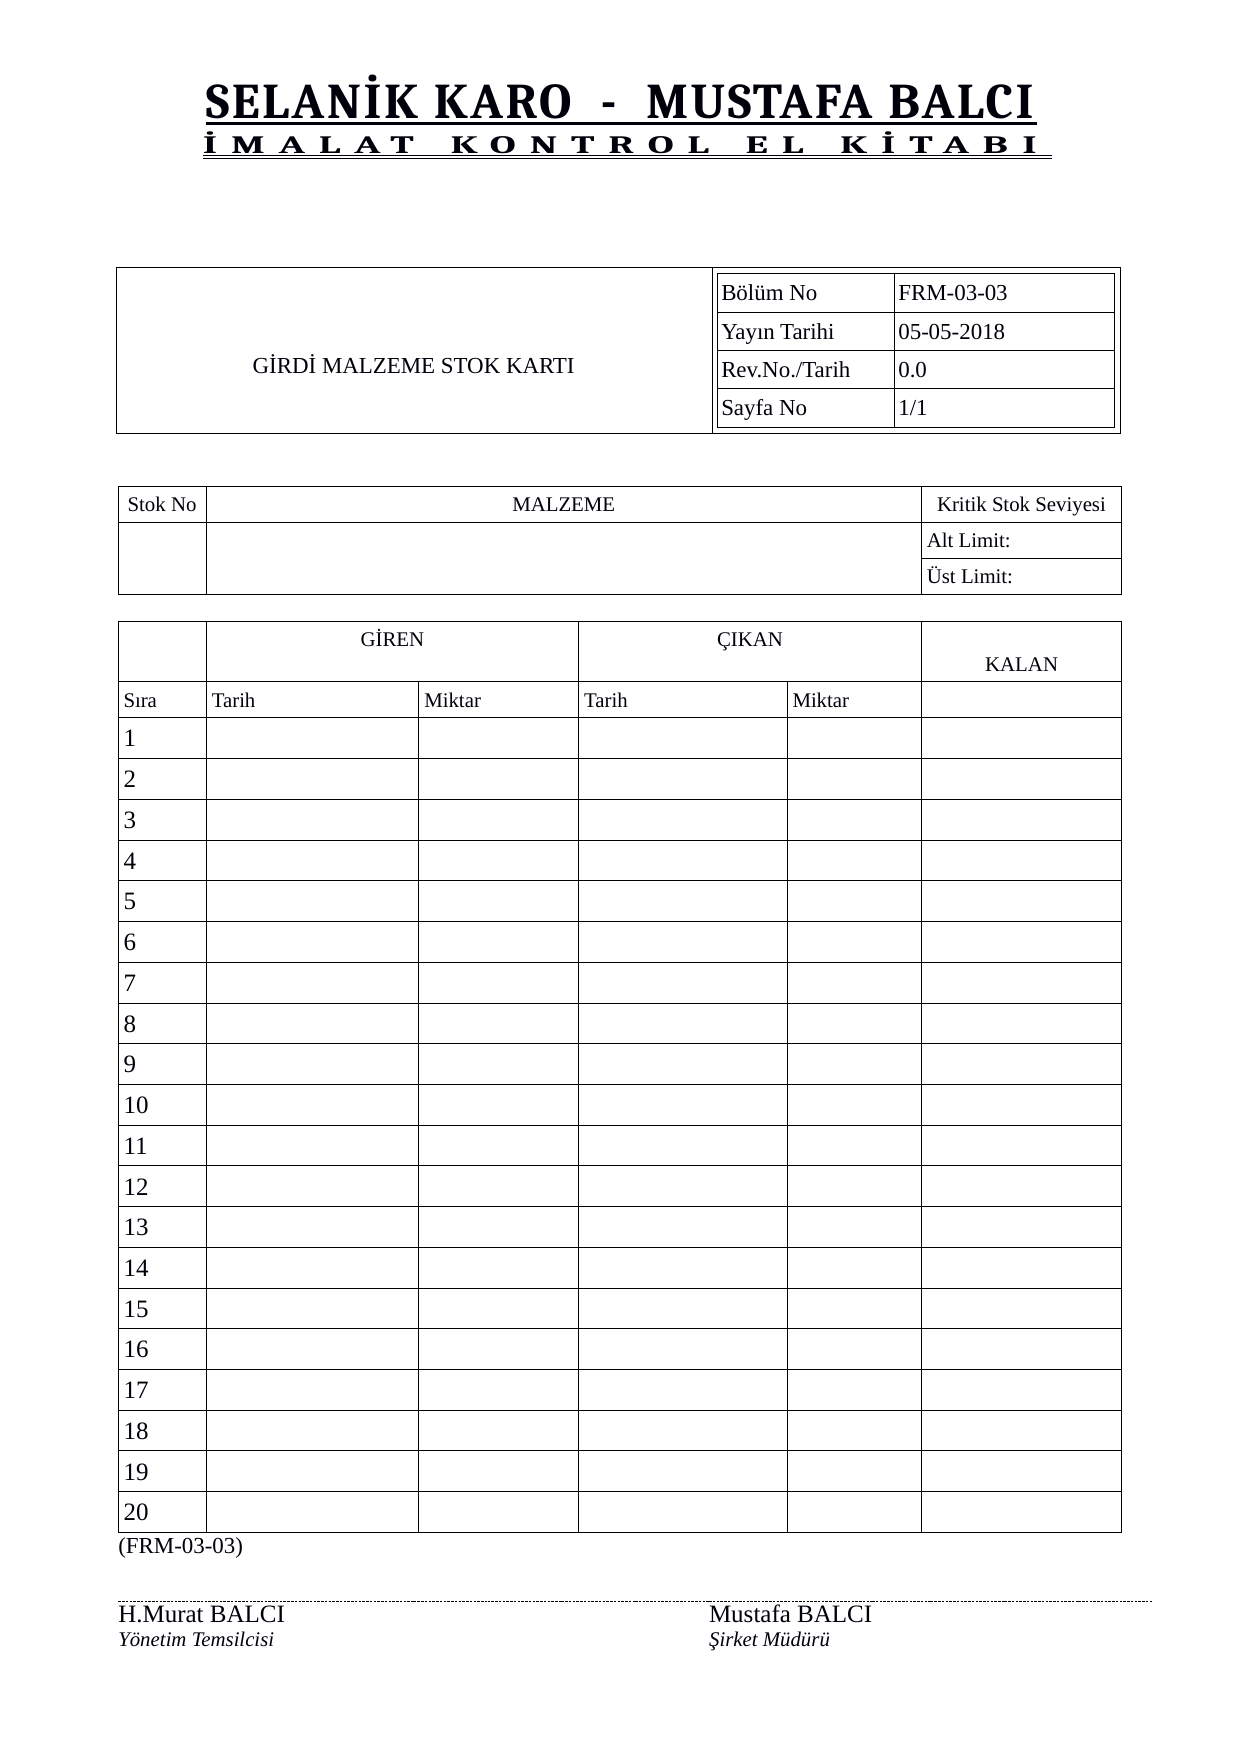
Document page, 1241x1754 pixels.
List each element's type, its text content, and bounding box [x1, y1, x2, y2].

table_cell Sıra [119, 682, 206, 717]
table_cell [579, 1329, 787, 1369]
table_cell [788, 1126, 921, 1165]
table_cell [788, 800, 921, 839]
table_cell [419, 1248, 578, 1287]
table_header [119, 622, 206, 681]
table_cell [922, 1044, 1121, 1084]
table_cell 20 [119, 1492, 206, 1532]
table_cell Yayın Tarihi [718, 313, 894, 350]
table_cell [788, 1411, 921, 1450]
table_cell 17 [119, 1370, 206, 1410]
table_cell [788, 1492, 921, 1532]
table_cell [579, 1004, 787, 1043]
table_cell 3 [119, 800, 206, 839]
table_header GİRDİ MALZEME STOK KARTI [117, 268, 712, 433]
table_cell [579, 1085, 787, 1124]
table_cell [788, 922, 921, 962]
table_cell [207, 1004, 418, 1043]
table_cell 4 [119, 841, 206, 880]
table_cell [419, 759, 578, 799]
table_cell 13 [119, 1207, 206, 1247]
table_cell Miktar [419, 682, 578, 717]
table_cell Üst Limit: [922, 559, 1121, 594]
table_cell [579, 963, 787, 1002]
table_cell [419, 800, 578, 839]
table_cell [419, 881, 578, 921]
table_cell [579, 1492, 787, 1532]
table_cell [788, 1004, 921, 1043]
table_cell 16 [119, 1329, 206, 1369]
table_cell [207, 1329, 418, 1369]
table_cell 14 [119, 1248, 206, 1287]
table_cell [207, 1370, 418, 1410]
table_cell [419, 1329, 578, 1369]
table_cell 11 [119, 1126, 206, 1165]
table_cell [419, 1085, 578, 1124]
table_cell [579, 1370, 787, 1410]
table_cell [579, 1207, 787, 1247]
table_cell [419, 1289, 578, 1328]
table_cell [922, 881, 1121, 921]
table_cell [788, 718, 921, 758]
table_cell [207, 881, 418, 921]
table_cell [579, 1451, 787, 1491]
table_cell [579, 1248, 787, 1287]
table_cell [207, 1492, 418, 1532]
table_cell [788, 759, 921, 799]
table_cell [207, 523, 921, 594]
table_header MALZEME [207, 487, 921, 522]
table_cell Tarih [207, 682, 418, 717]
table_cell [207, 922, 418, 962]
table_cell [922, 841, 1121, 880]
table_cell [788, 1289, 921, 1328]
table_cell [419, 963, 578, 1002]
table_cell [788, 1085, 921, 1124]
table_cell [419, 1166, 578, 1206]
table_cell [207, 759, 418, 799]
table_cell [419, 1411, 578, 1450]
table_cell [419, 922, 578, 962]
table_cell [207, 1451, 418, 1491]
table_cell [419, 1451, 578, 1491]
table_cell Miktar [788, 682, 921, 717]
table_cell Sayfa No [718, 389, 894, 427]
table_cell [419, 1004, 578, 1043]
table_header Bölüm No [718, 274, 894, 312]
table_cell [922, 1411, 1121, 1450]
table_cell [922, 1207, 1121, 1247]
table_cell [419, 1492, 578, 1532]
table_cell [207, 1044, 418, 1084]
table_cell [788, 1248, 921, 1287]
table_cell [788, 1044, 921, 1084]
table_cell [922, 682, 1121, 717]
table_cell [922, 1085, 1121, 1124]
table_cell Tarih [579, 682, 787, 717]
table_cell [207, 963, 418, 1002]
table_header FRM-03-03 [895, 274, 1114, 312]
table_cell [922, 963, 1121, 1002]
table_cell 0.0 [895, 351, 1114, 388]
table_cell [788, 841, 921, 880]
table_cell [922, 800, 1121, 839]
table_cell [207, 1411, 418, 1450]
table_cell [788, 963, 921, 1002]
table_cell [922, 1248, 1121, 1287]
table_cell [579, 759, 787, 799]
table_cell [922, 1370, 1121, 1410]
table_cell [579, 718, 787, 758]
table_cell [419, 1370, 578, 1410]
table_cell 5 [119, 881, 206, 921]
table_cell 10 [119, 1085, 206, 1124]
table_cell 7 [119, 963, 206, 1002]
table_header KALAN [922, 622, 1121, 681]
table_cell [922, 1329, 1121, 1369]
table_cell [788, 1370, 921, 1410]
table_cell [922, 1166, 1121, 1206]
table_cell [579, 1044, 787, 1084]
table_cell [788, 881, 921, 921]
table_cell [419, 718, 578, 758]
table_cell 15 [119, 1289, 206, 1328]
table_cell 8 [119, 1004, 206, 1043]
table_cell 1/1 [895, 389, 1114, 427]
table_cell [579, 1166, 787, 1206]
table_header ÇIKAN [579, 622, 921, 681]
table_header Kritik Stok Seviyesi [922, 487, 1121, 522]
table_cell [788, 1451, 921, 1491]
table_cell 05-05-2018 [895, 313, 1114, 350]
table_cell [419, 1207, 578, 1247]
table_cell [419, 841, 578, 880]
table_cell [922, 1126, 1121, 1165]
table_cell [579, 881, 787, 921]
table_header Stok No [119, 487, 206, 522]
table_cell [207, 1248, 418, 1287]
table_cell 9 [119, 1044, 206, 1084]
table_cell 19 [119, 1451, 206, 1491]
table_cell [207, 718, 418, 758]
table_cell [579, 1126, 787, 1165]
table_cell Rev.No./Tarih [718, 351, 894, 388]
table_cell [419, 1126, 578, 1165]
table_cell [788, 1329, 921, 1369]
table_cell [922, 718, 1121, 758]
table_cell [922, 1004, 1121, 1043]
table_cell [579, 1411, 787, 1450]
table_cell [922, 759, 1121, 799]
table_cell [579, 800, 787, 839]
table_cell [207, 1085, 418, 1124]
table_cell [207, 800, 418, 839]
table_cell [579, 922, 787, 962]
table_cell [207, 1126, 418, 1165]
table_cell [207, 1289, 418, 1328]
table_cell [788, 1207, 921, 1247]
table_cell [922, 922, 1121, 962]
table_cell [922, 1492, 1121, 1532]
text (FRM-03-03) [118, 1533, 1122, 1559]
table_cell [579, 1289, 787, 1328]
table_header GİREN [207, 622, 578, 681]
table_cell [207, 1166, 418, 1206]
table_cell 18 [119, 1411, 206, 1450]
table_cell [579, 841, 787, 880]
table_cell [922, 1451, 1121, 1491]
table_cell [922, 1289, 1121, 1328]
table_cell [119, 523, 206, 594]
table_cell [788, 1166, 921, 1206]
table_cell [419, 1044, 578, 1084]
table_cell 12 [119, 1166, 206, 1206]
table_cell 2 [119, 759, 206, 799]
table_cell Alt Limit: [922, 523, 1121, 558]
table_cell [207, 841, 418, 880]
table_cell [207, 1207, 418, 1247]
table_cell 1 [119, 718, 206, 758]
table_cell 6 [119, 922, 206, 962]
table_header [713, 268, 1120, 433]
